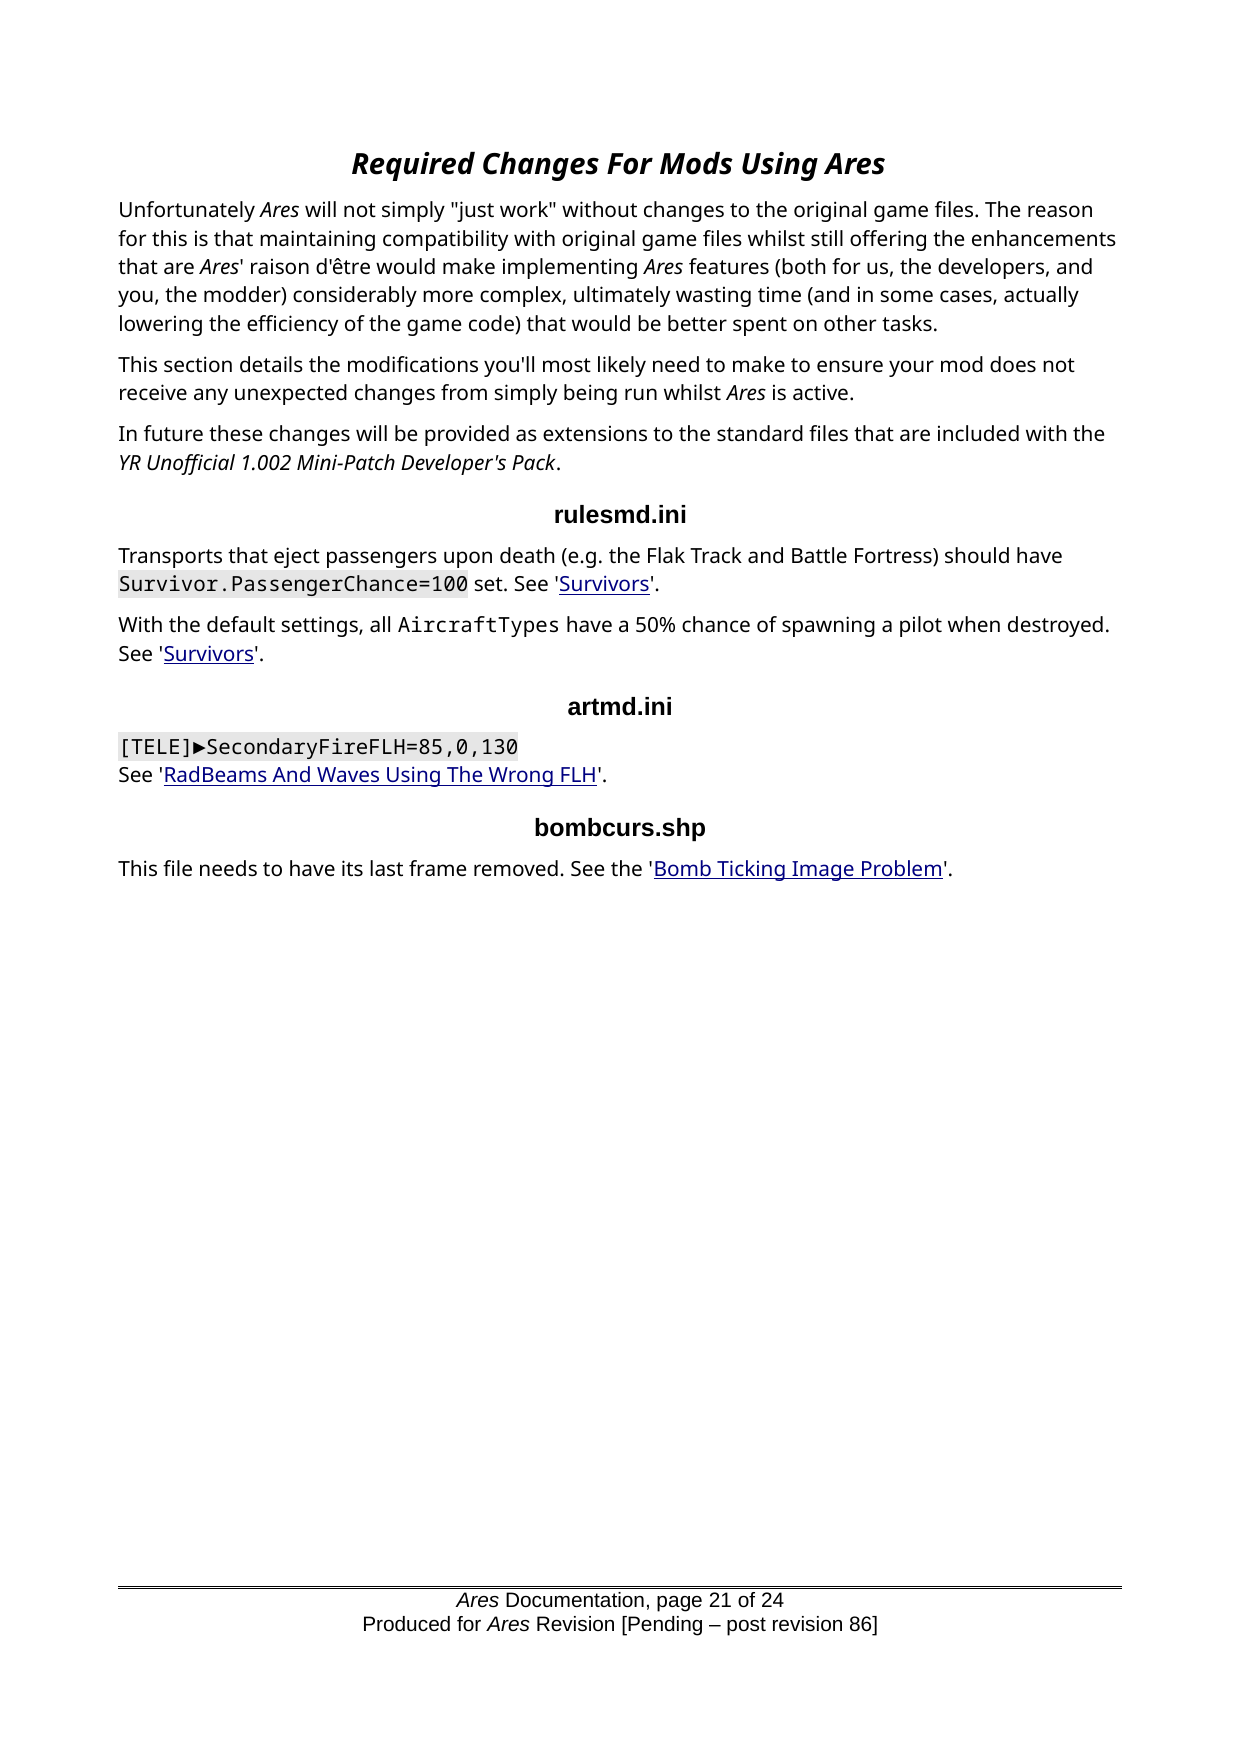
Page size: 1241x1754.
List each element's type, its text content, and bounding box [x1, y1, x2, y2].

text Unfortunately Ares will not simply "just work" without changes to the original game files. The reason for this is that maintaining compatibility with original game files whilst still offering the enhancements that are Ares' raison d'être would make implementing Ares features (both for us, the developers, and you, the modder) considerably more complex, ultimately wasting time (and in some cases, actually lowering the efficiency of the game code) that would be better spent on other tasks. [118, 195, 1122, 337]
text In future these changes will be provided as extensions to the standard files that are included with the YR Unofficial 1.002 Mini-Patch Developer's Pack. [118, 419, 1122, 476]
subtitle bombcurs.shp [118, 813, 1122, 842]
subtitle artmd.ini [118, 692, 1122, 720]
text This file needs to have its last frame removed. See the 'Bomb Ticking Image Problem'. [118, 854, 1122, 882]
subtitle rulesmd.ini [118, 501, 1122, 529]
text Transports that eject passengers upon death (e.g. the Flak Track and Battle Fortress) should have Survivor.PassengerChance=100 set. See 'Survivors'. [118, 541, 1122, 598]
text [TELE]►SecondaryFireFLH=85,0,130 See 'RadBeams And Waves Using The Wrong FLH'. [118, 732, 1122, 789]
text With the default settings, all AircraftTypes have a 50% chance of spawning a pilot when destroyed. See 'Survivors'. [118, 610, 1122, 667]
text This section details the modifications you'll most likely need to make to ensure your mod does not receive any unexpected changes from simply being run whilst Ares is active. [118, 350, 1122, 407]
subtitle Required Changes For Mods Using Ares [118, 143, 1122, 183]
